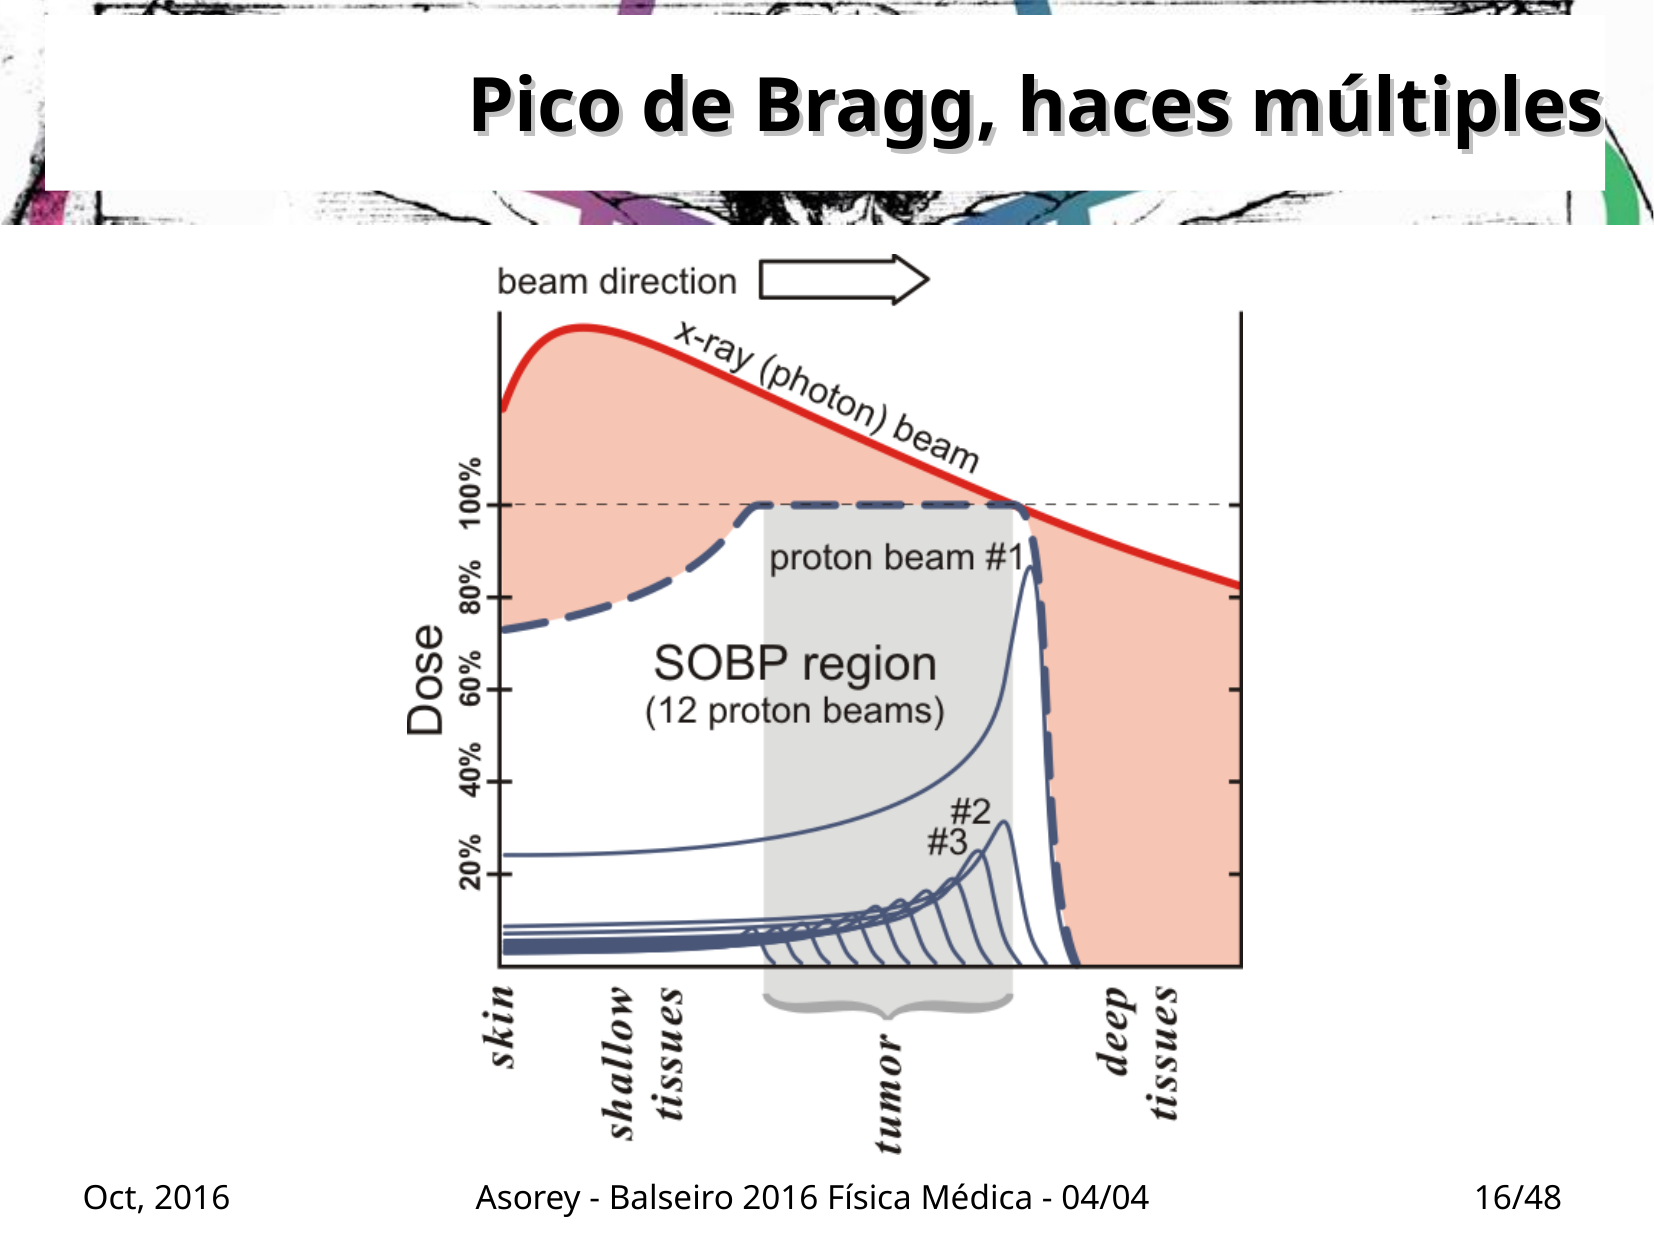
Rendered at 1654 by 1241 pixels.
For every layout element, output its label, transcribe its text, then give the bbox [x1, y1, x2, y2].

title Pico de Bragg, haces múltiples [45, 15, 1606, 191]
picture [407, 254, 1243, 1156]
picture [0, 0, 1654, 225]
